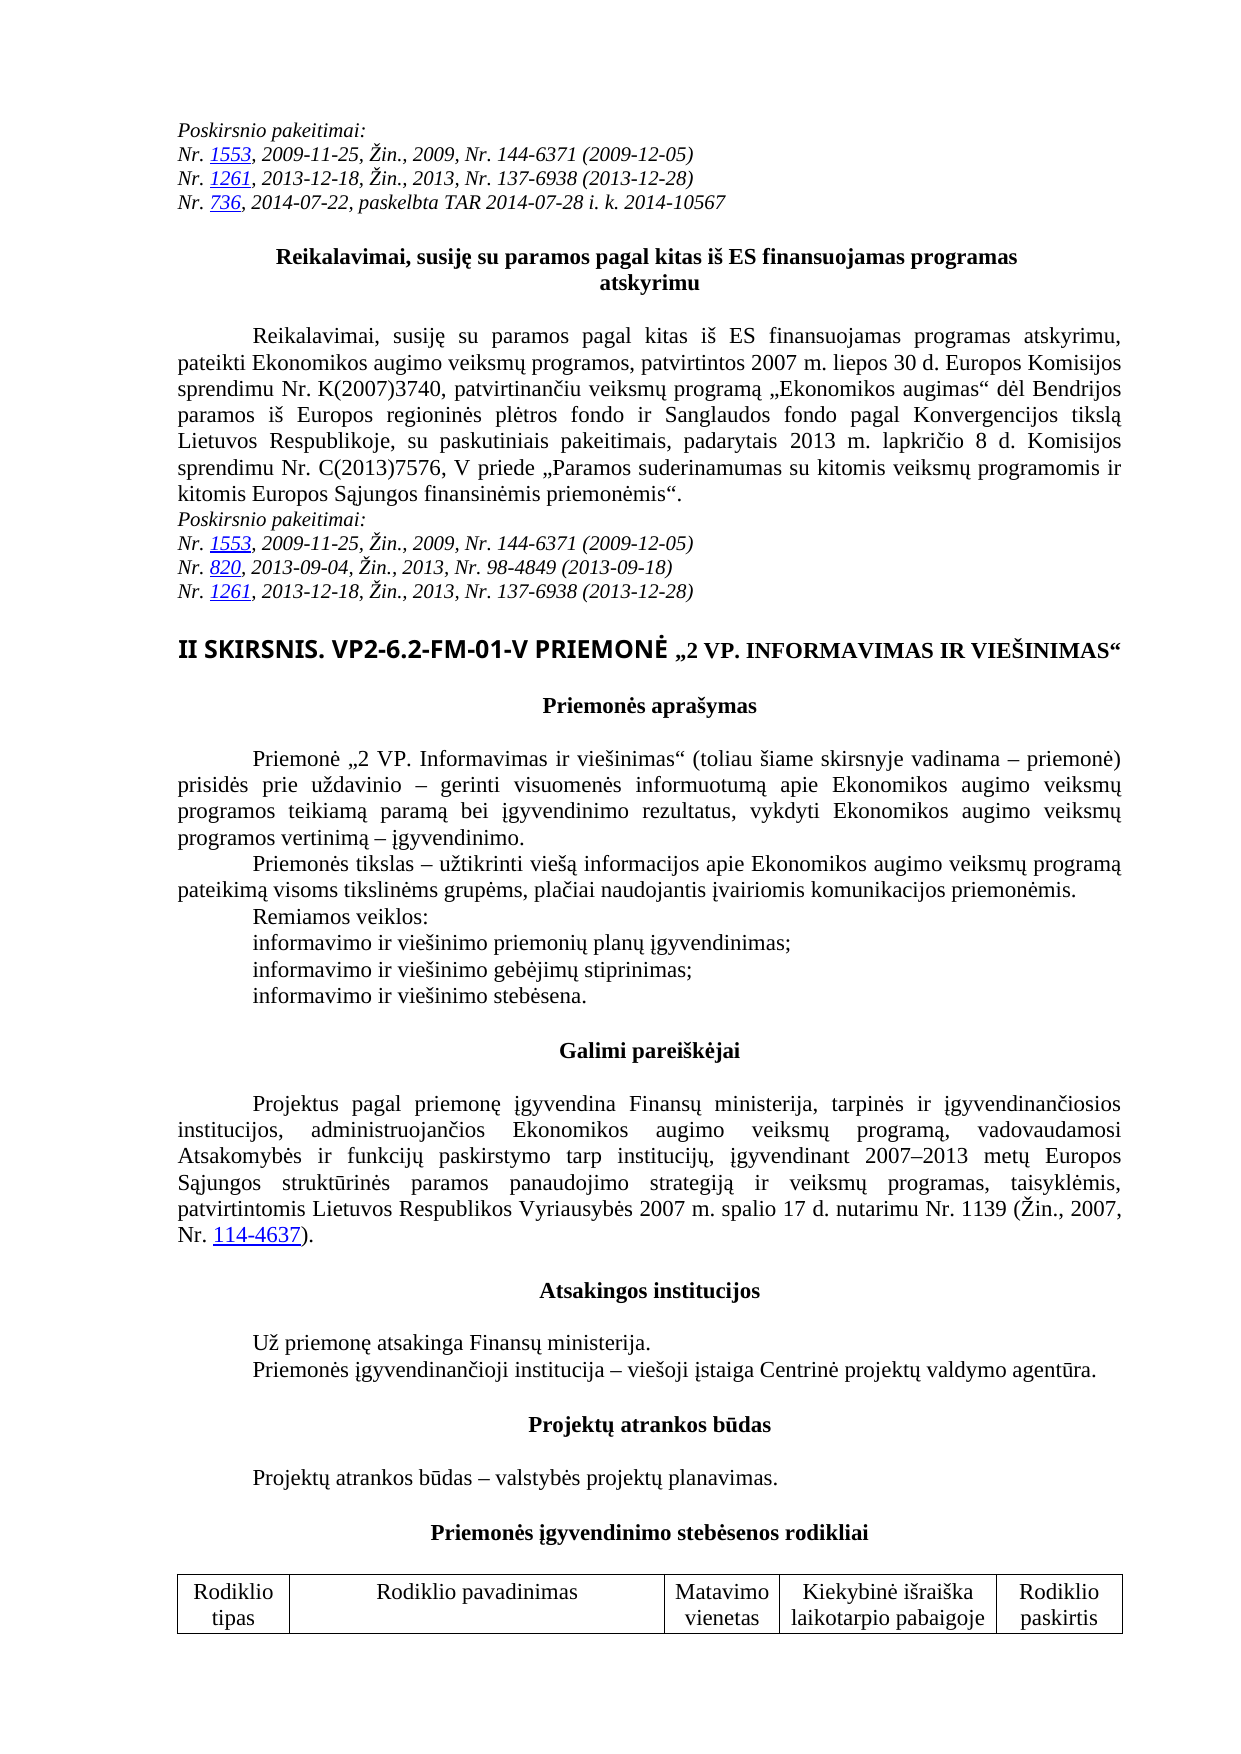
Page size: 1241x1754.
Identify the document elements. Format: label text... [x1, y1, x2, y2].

text Nr. 1261, 2013-12-18, Žin., 2013, Nr. 137-6938 (2013-12-28) [177, 579, 1122, 603]
text Poskirsnio pakeitimai: [177, 507, 1122, 531]
text informavimo ir viešinimo gebėjimų stiprinimas; [177, 956, 1122, 982]
text II SKIRSNIS. VP2-6.2-FM-01-V PRIEMONĖ „2 VP. Informavimas ir viešinimas“ [177, 632, 1122, 666]
text Atsakingos institucijos [177, 1277, 1122, 1303]
text Priemonės aprašymas [177, 692, 1122, 718]
text Priemonės tikslas – užtikrinti viešą informacijos apie Ekonomikos augimo veiksmų programą pateikimą visoms tikslinėms grupėms, plačiai naudojantis įvairiomis komunikacijos priemonėmis. [177, 850, 1122, 903]
text Remiamos veiklos: [177, 903, 1122, 929]
text Už priemonę atsakinga Finansų ministerija. [177, 1329, 1122, 1356]
text Poskirsnio pakeitimai: [177, 118, 1122, 142]
text Galimi pareiškėjai [177, 1037, 1122, 1063]
text Priemonės įgyvendinimo stebėsenos rodikliai [177, 1519, 1122, 1545]
text Nr. 1553, 2009-11-25, Žin., 2009, Nr. 144-6371 (2009-12-05) [177, 142, 1122, 166]
table_header Matavimo vienetas [665, 1575, 779, 1633]
text Reikalavimai, susiję su paramos pagal kitas iš ES finansuojamas programas atskyrimu, pateikti Ekonomikos augimo veiksmų programos, patvirtintos 2007 m. liepos 30 d. Europos Komisijos sprendimu Nr. K(2007)3740, patvirtinančiu veiksmų programą „Ekonomikos augimas“ dėl Bendrijos paramos iš Europos regioninės plėtros fondo ir Sanglaudos fondo pagal Konvergencijos tikslą Lietuvos Respublikoje, su paskutiniais pakeitimais, padarytais 2013 m. lapkričio 8 d. Komisijos sprendimu Nr. C(2013)7576, V priede „Paramos suderinamumas su kitomis veiksmų programomis ir kitomis Europos Sąjungos finansinėmis priemonėmis“. [177, 322, 1122, 507]
text Nr. 1261, 2013-12-18, Žin., 2013, Nr. 137-6938 (2013-12-28) [177, 166, 1122, 190]
text Projektų atrankos būdas [177, 1411, 1122, 1437]
text Nr. 820, 2013-09-04, Žin., 2013, Nr. 98-4849 (2013-09-18) [177, 555, 1122, 579]
text Priemonė „2 VP. Informavimas ir viešinimas“ (toliau šiame skirsnyje vadinama – priemonė) prisidės prie uždavinio – gerinti visuomenės informuotumą apie Ekonomikos augimo veiksmų programos teikiamą paramą bei įgyvendinimo rezultatus, vykdyti Ekonomikos augimo veiksmų programos vertinimą – įgyvendinimo. [177, 745, 1122, 850]
text Nr. 736, 2014-07-22, paskelbta TAR 2014-07-28 i. k. 2014-10567 [177, 190, 1122, 214]
table_header Rodiklio paskirtis [997, 1575, 1122, 1633]
text Reikalavimai, susiję su paramos pagal kitas iš ES finansuojamas programas atskyrimu [177, 243, 1122, 296]
text Priemonės įgyvendinančioji institucija – viešoji įstaiga Centrinė projektų valdymo agentūra. [177, 1356, 1122, 1382]
text Projektų atrankos būdas – valstybės projektų planavimas. [177, 1463, 1122, 1490]
table_header Rodiklio pavadinimas [290, 1575, 664, 1633]
text informavimo ir viešinimo stebėsena. [177, 982, 1122, 1008]
table_header Rodiklio tipas [178, 1575, 289, 1633]
table_header Kiekybinė išraiška laikotarpio pabaigoje [780, 1575, 996, 1633]
text informavimo ir viešinimo priemonių planų įgyvendinimas; [177, 929, 1122, 956]
text Nr. 1553, 2009-11-25, Žin., 2009, Nr. 144-6371 (2009-12-05) [177, 531, 1122, 555]
text Projektus pagal priemonę įgyvendina Finansų ministerija, tarpinės ir įgyvendinančiosios institucijos, administruojančios Ekonomikos augimo veiksmų programą, vadovaudamosi Atsakomybės ir funkcijų paskirstymo tarp institucijų, įgyvendinant 2007–2013 metų Europos Sąjungos struktūrinės paramos panaudojimo strategiją ir veiksmų programas, taisyklėmis, patvirtintomis Lietuvos Respublikos Vyriausybės 2007 m. spalio 17 d. nutarimu Nr. 1139 (Žin., 2007, Nr. 114-4637). [177, 1090, 1122, 1248]
